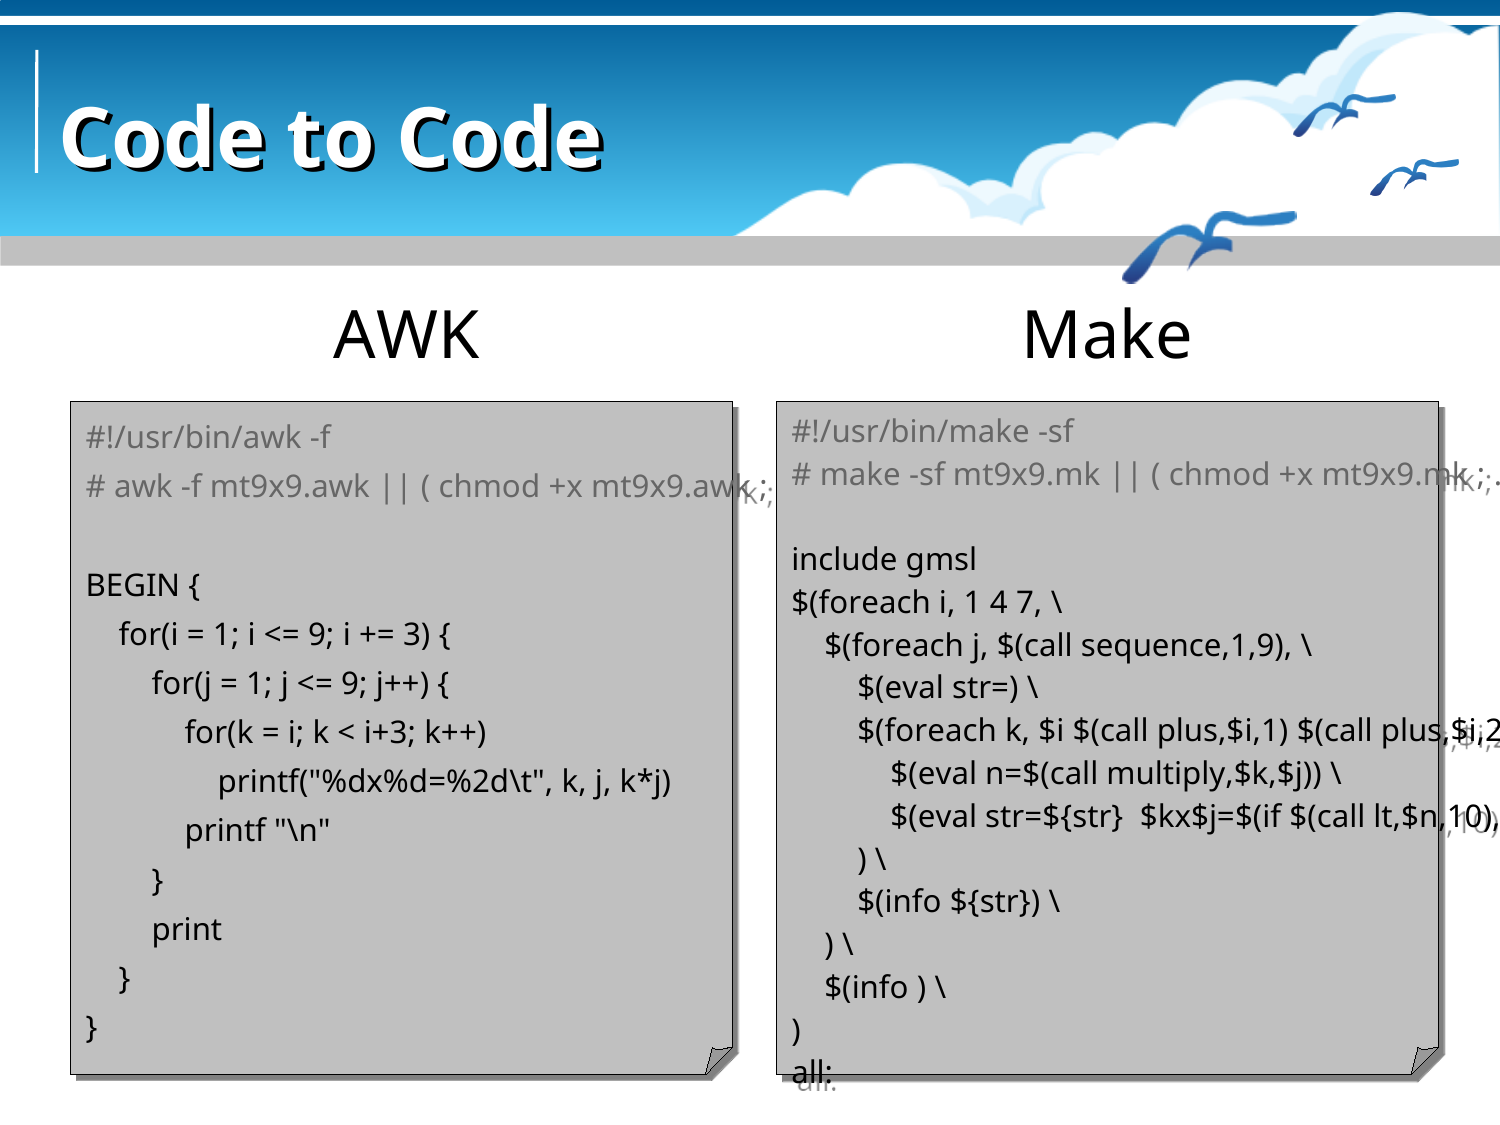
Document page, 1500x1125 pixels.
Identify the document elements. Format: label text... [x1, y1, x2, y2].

text_box #!/usr/bin/make -sf # make -sf mt9x9.mk || ( chmod +x mt9x9.mk ; ./mt9x9.mk ) include gmsl $(foreach i, 1 4 7, \ $(foreach j, $(call sequence,1,9), \ $(eval str=) \ $(foreach k, $i $(call plus,$i,1) $(call plus,$i,2), \ $(eval n=$(call multiply,$k,$j)) \ $(eval str=${str} $kx$j=$(if $(call lt,$n,10), ,)$n) \ ) \ $(info ${str}) \ ) \ $(info ) \ ) all: [776, 401, 1439, 1075]
text_box #!/usr/bin/awk -f # awk -f mt9x9.awk || ( chmod +x mt9x9.awk ; ./mt9x9.awk ) BEGIN { for(i = 1; i <= 9; i += 3) { for(j = 1; j <= 9; j++) { for(k = i; k < i+3; k++) printf("%dx%d=%2d\t", k, j, k*j) printf "\n" } print } } [70, 401, 733, 1075]
text_box Make [1006, 283, 1279, 388]
title Code to Code [59, 86, 1465, 186]
picture [730, 12, 1500, 284]
text_box AWK [318, 283, 591, 388]
